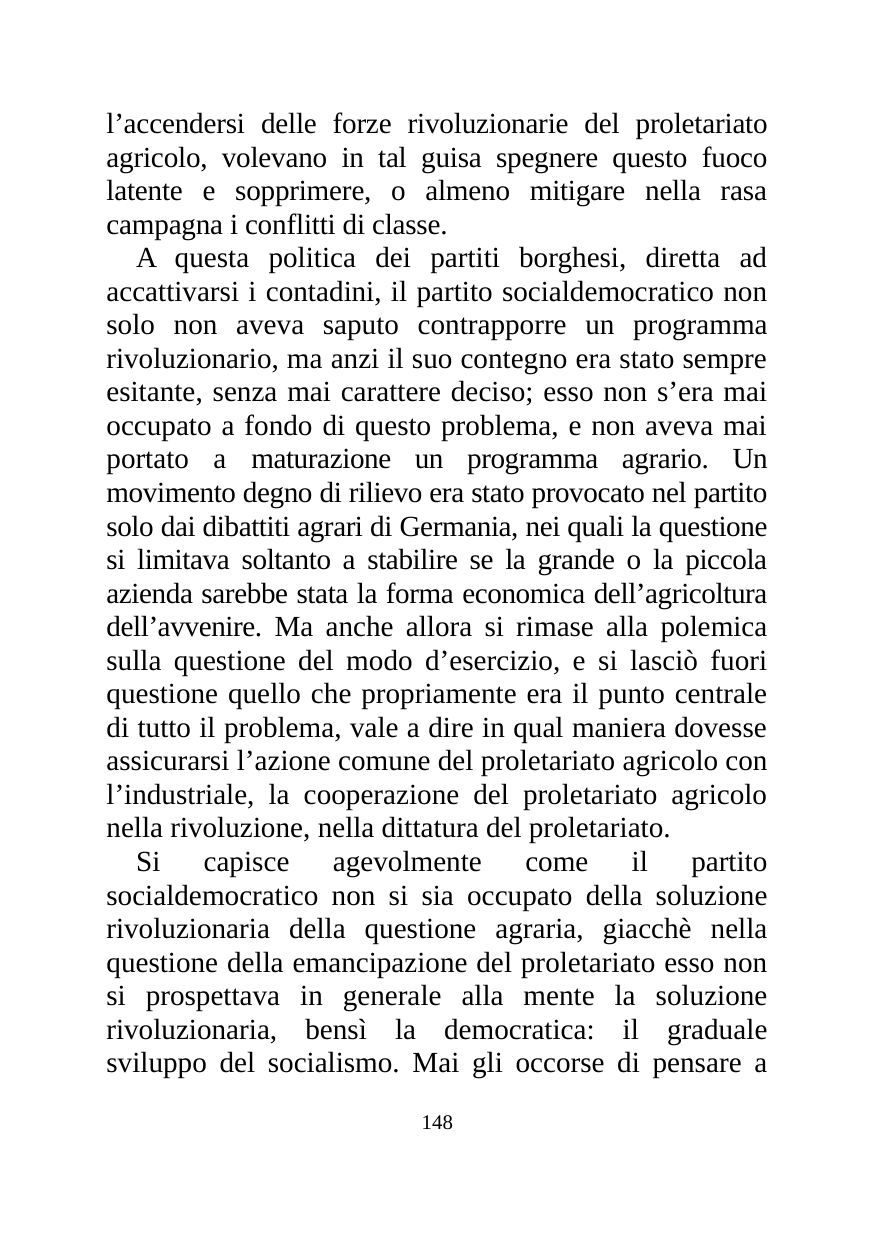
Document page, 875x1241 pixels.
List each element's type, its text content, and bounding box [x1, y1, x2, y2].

text l’accendersi delle forze rivoluzionarie del proletariato agricolo, volevano in tal guisa spegnere questo fuoco latente e sopprimere, o almeno mitigare nella rasa campagna i conflitti di classe. [106, 106, 768, 240]
text A questa politica dei partiti borghesi, diretta ad accattivarsi i contadini, il partito socialdemocratico non solo non aveva saputo contrapporre un programma rivoluzionario, ma anzi il suo contegno era stato sempre esitante, senza mai carattere deciso; esso non s’era mai occupato a fondo di questo problema, e non aveva mai portato a maturazione un programma agrario. Un movimento degno di rilievo era stato provocato nel partito solo dai dibattiti agrari di Germania, nei quali la questione si limitava soltanto a stabilire se la grande o la piccola azienda sarebbe stata la forma economica dell’agricoltura dell’avvenire. Ma anche allora si rimase alla polemica sulla questione del modo d’esercizio, e si lasciò fuori questione quello che propriamente era il punto centrale di tutto il problema, vale a dire in qual maniera dovesse assicurarsi l’azione comune del proletariato agricolo con l’industriale, la cooperazione del proletariato agricolo nella rivoluzione, nella dittatura del proletariato. [106, 240, 768, 844]
text Si capisce agevolmente come il partito socialdemocratico non si sia occupato della soluzione rivoluzionaria della questione agraria, giacchè nella questione della emancipazione del proletariato esso non si prospettava in generale alla mente la soluzione rivoluzionaria, bensì la democratica: il graduale sviluppo del socialismo. Mai gli occorse di pensare a [106, 844, 768, 1079]
